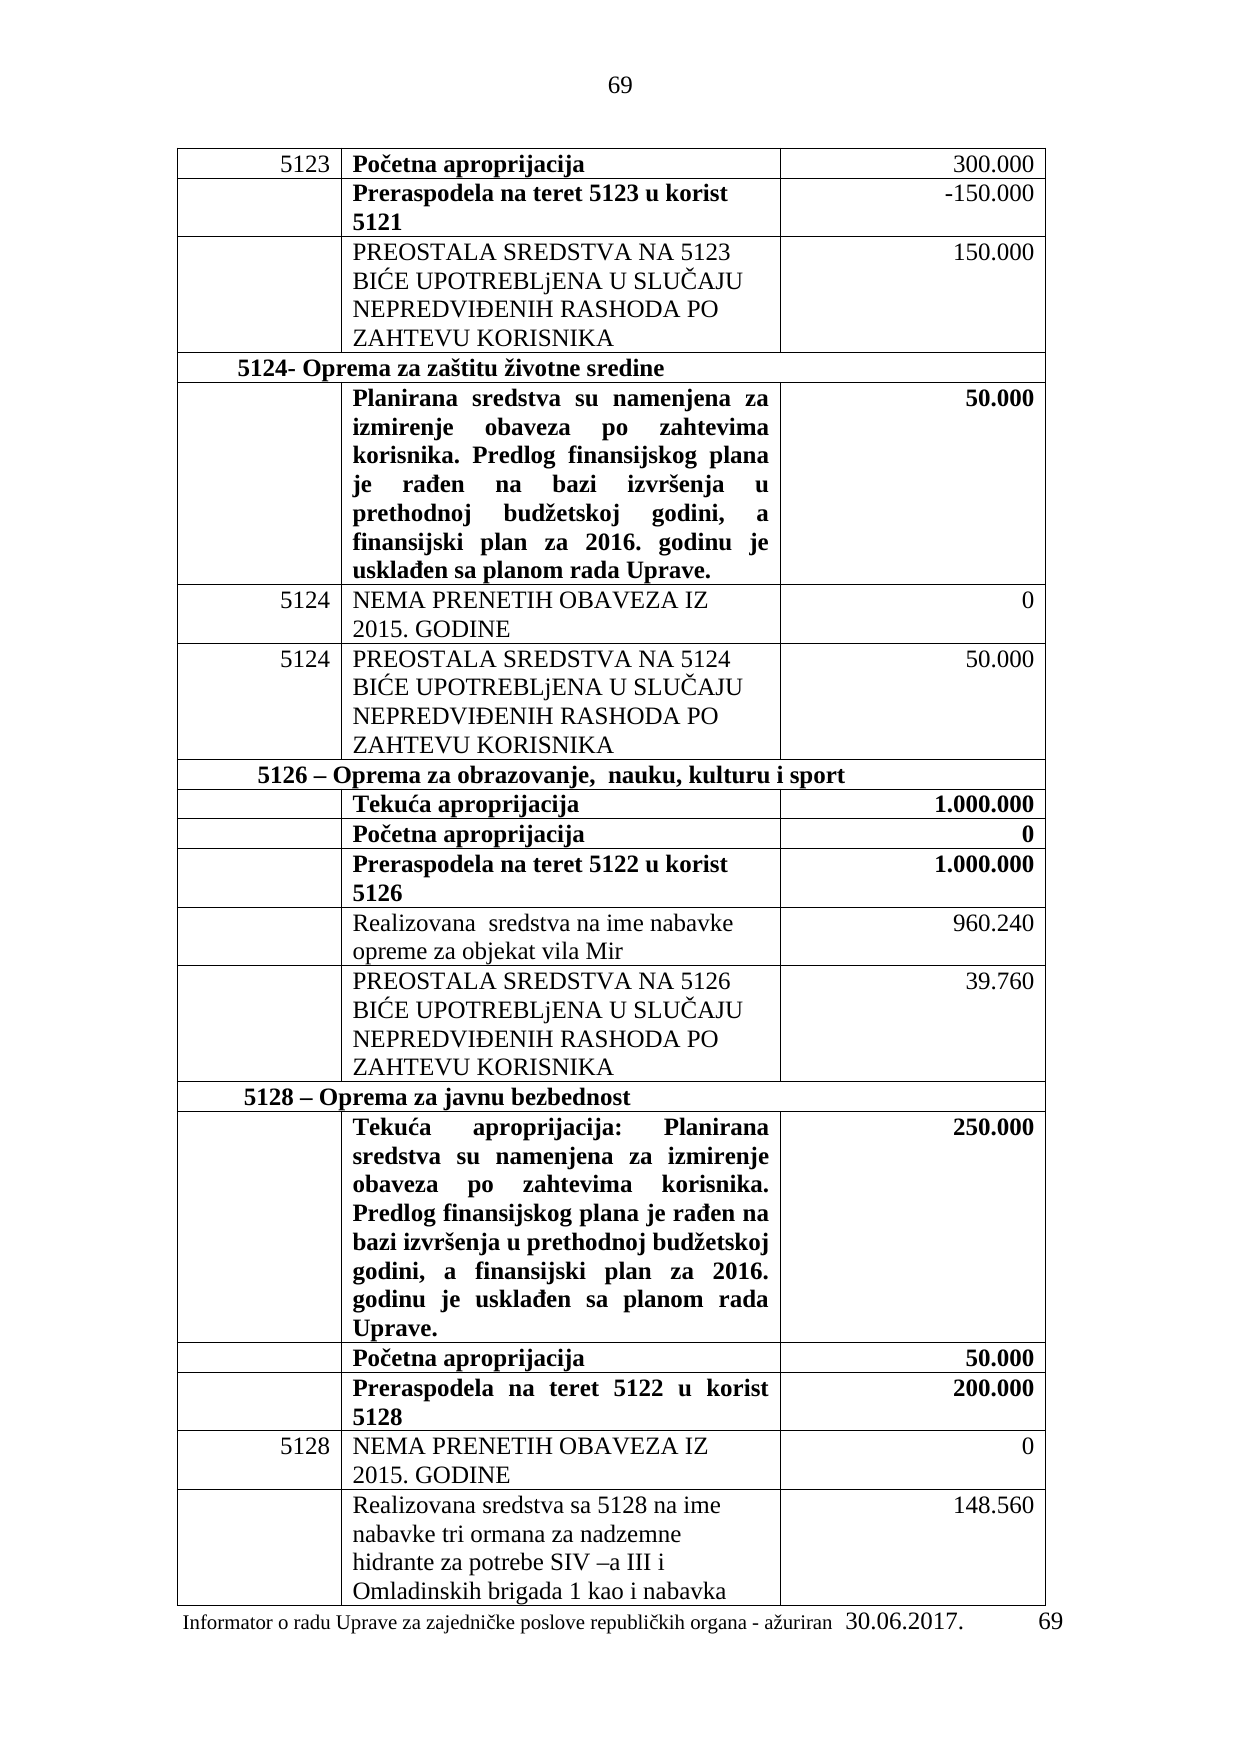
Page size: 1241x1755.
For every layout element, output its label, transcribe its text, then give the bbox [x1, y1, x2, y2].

table_cell -150.000 [781, 179, 1045, 236]
table_cell 5128 – Oprema za javnu bezbednost [178, 1082, 1045, 1111]
table_cell 50.000 [781, 644, 1045, 759]
table_cell 0 [781, 1431, 1045, 1489]
table_cell Preraspodela na teret 5122 u korist 5126 [342, 849, 780, 907]
table_cell [178, 1373, 341, 1430]
table_cell 0 [781, 819, 1045, 848]
table_cell PREOSTALA SREDSTVA NA 5126 BIĆE UPOTREBLjENA U SLUČAJU NEPREDVIĐENIH RASHODA PO ZAHTEVU KORISNIKA [342, 966, 780, 1081]
table_cell 5124 [178, 644, 341, 759]
table_cell [178, 849, 341, 907]
table_cell PREOSTALA SREDSTVA NA 5123 BIĆE UPOTREBLjENA U SLUČAJU NEPREDVIĐENIH RASHODA PO ZAHTEVU KORISNIKA [342, 237, 780, 352]
table_cell [178, 179, 341, 236]
table_cell [178, 966, 341, 1081]
table_cell 5126 – Oprema za obrazovanje, nauku, kulturu i sport [178, 760, 1045, 788]
table_cell 250.000 [781, 1112, 1045, 1342]
table_cell 1.000.000 [781, 790, 1045, 818]
table_cell 39.760 [781, 966, 1045, 1081]
table_cell 5124- Oprema za zaštitu životne sredine [178, 353, 1045, 382]
table_cell 50.000 [781, 383, 1045, 584]
table_cell 5124 [178, 585, 341, 643]
table_cell [178, 1343, 341, 1372]
table_cell Preraspodela na teret 5123 u korist 5121 [342, 179, 780, 236]
table_cell 150.000 [781, 237, 1045, 352]
table_cell [178, 1490, 341, 1605]
table_cell 148.560 [781, 1490, 1045, 1605]
table_cell Tekuća aproprijacija: Planirana sredstva su namenjena za izmirenje obaveza po zahtevima korisnika. Predlog finansijskog plana je rađen na bazi izvršenja u prethodnoj budžetskoj godini, a finansijski plan za 2016. godinu je usklađen sa planom rada Uprave. [342, 1112, 780, 1342]
table_cell 1.000.000 [781, 849, 1045, 907]
table_cell Početna aproprijacija [342, 1343, 780, 1372]
table_cell 50.000 [781, 1343, 1045, 1372]
table_cell 5123 [178, 149, 341, 177]
table_cell Početna aproprijacija [342, 819, 780, 848]
table_cell [178, 819, 341, 848]
table_cell Početna aproprijacija [342, 149, 780, 177]
table_cell PREOSTALA SREDSTVA NA 5124 BIĆE UPOTREBLjENA U SLUČAJU NEPREDVIĐENIH RASHODA PO ZAHTEVU KORISNIKA [342, 644, 780, 759]
table_cell 0 [781, 585, 1045, 643]
table_cell [178, 383, 341, 584]
table_cell [178, 237, 341, 352]
table_cell Realizovana sredstva sa 5128 na ime nabavke tri ormana za nadzemne hidrante za potrebe SIV –a III i Omladinskih brigada 1 kao i nabavka [342, 1490, 780, 1605]
table_cell NEMA PRENETIH OBAVEZA IZ 2015. GODINE [342, 1431, 780, 1489]
table_cell 300.000 [781, 149, 1045, 177]
table_cell [178, 790, 341, 818]
table_cell Planirana sredstva su namenjena za izmirenje obaveza po zahtevima korisnika. Predlog finansijskog plana je rađen na bazi izvršenja u prethodnoj budžetskoj godini, a finansijski plan za 2016. godinu je usklađen sa planom rada Uprave. [342, 383, 780, 584]
table_cell 960.240 [781, 908, 1045, 965]
table_cell 5128 [178, 1431, 341, 1489]
table_cell Tekuća aproprijacija [342, 790, 780, 818]
table_cell 200.000 [781, 1373, 1045, 1430]
table_cell [178, 1112, 341, 1342]
table_cell Preraspodela na teret 5122 u korist 5128 [342, 1373, 780, 1430]
table_cell Realizovana sredstva na ime nabavke opreme za objekat vila Mir [342, 908, 780, 965]
table_cell NEMA PRENETIH OBAVEZA IZ 2015. GODINE [342, 585, 780, 643]
table_cell [178, 908, 341, 965]
